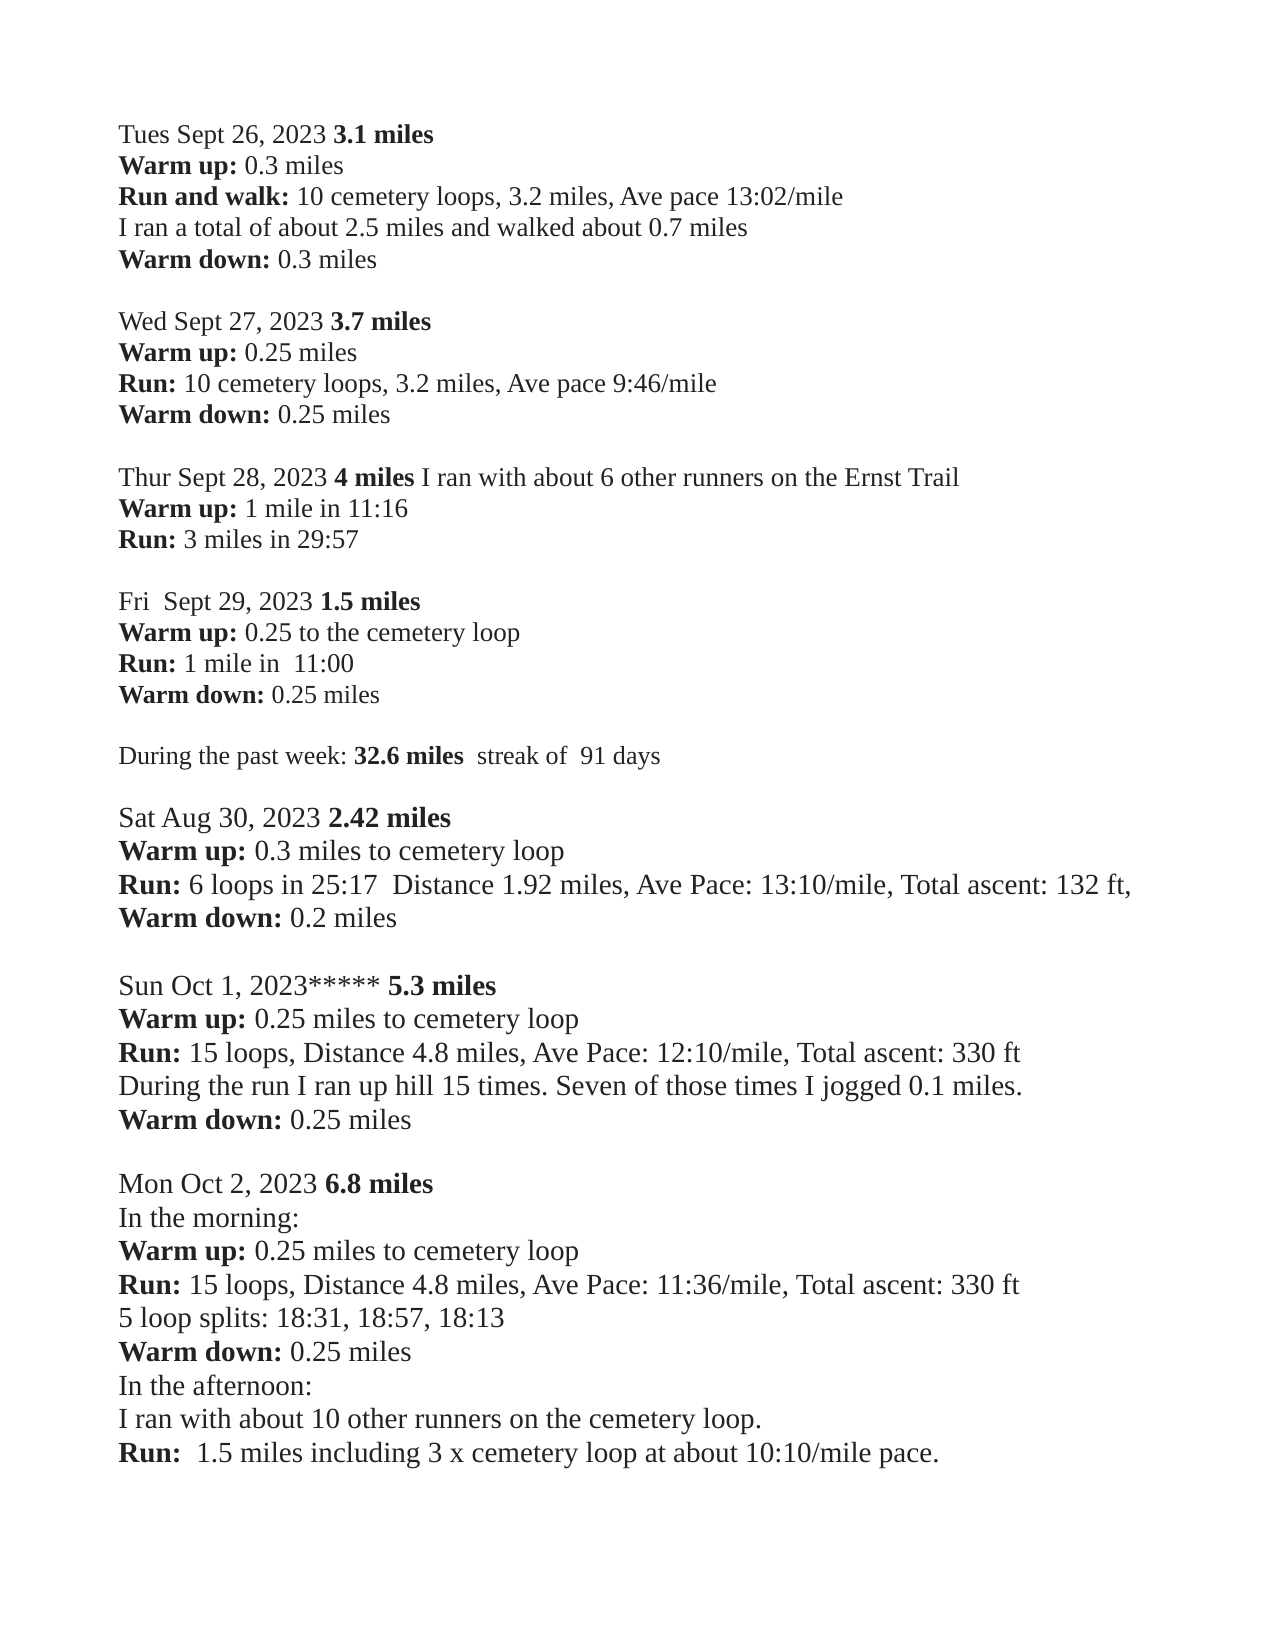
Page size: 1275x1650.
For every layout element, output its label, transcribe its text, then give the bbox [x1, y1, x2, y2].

text Run: 1 mile in 11:00 [118, 648, 1161, 679]
text Warm up: 1 mile in 11:16 [118, 492, 1161, 523]
text Run: 15 loops, Distance 4.8 miles, Ave Pace: 12:10/mile, Total ascent: 330 ft [118, 1035, 1161, 1068]
text In the morning: [118, 1200, 1161, 1233]
text Sat Aug 30, 2023 2.42 miles [118, 800, 1161, 833]
text Warm up: 0.3 miles [118, 149, 1161, 180]
text Run and walk: 10 cemetery loops, 3.2 miles, Ave pace 13:02/mile [118, 180, 1161, 212]
text Warm down: 0.2 miles [118, 901, 1161, 934]
text During the run I ran up hill 15 times. Seven of those times I jogged 0.1 miles. [118, 1068, 1161, 1102]
text Warm down: 0.25 miles [118, 679, 1161, 709]
text Warm down: 0.25 miles [118, 1102, 1161, 1135]
text Fri Sept 29, 2023 1.5 miles [118, 585, 1161, 616]
text Run: 6 loops in 25:17 Distance 1.92 miles, Ave Pace: 13:10/mile, Total ascent: 132 ft, [118, 867, 1161, 901]
text Warm up: 0.25 miles [118, 336, 1161, 367]
text Run: 10 cemetery loops, 3.2 miles, Ave pace 9:46/mile [118, 367, 1161, 398]
text Tues Sept 26, 2023 3.1 miles [118, 118, 1161, 149]
text Mon Oct 2, 2023 6.8 miles [118, 1166, 1161, 1200]
text Warm up: 0.25 to the cemetery loop [118, 616, 1161, 648]
text In the afternoon: [118, 1368, 1161, 1401]
text Warm down: 0.3 miles [118, 243, 1161, 274]
text Thur Sept 28, 2023 4 miles I ran with about 6 other runners on the Ernst Trail [118, 461, 1161, 492]
text Warm up: 0.3 miles to cemetery loop [118, 833, 1161, 867]
text Run: 3 miles in 29:57 [118, 523, 1161, 554]
text I ran a total of about 2.5 miles and walked about 0.7 miles [118, 212, 1161, 243]
text Run: 1.5 miles including 3 x cemetery loop at about 10:10/mile pace. [118, 1435, 1161, 1468]
text I ran with about 10 other runners on the cemetery loop. [118, 1401, 1161, 1435]
text During the past week: 32.6 miles streak of 91 days [118, 740, 1161, 770]
text Warm down: 0.25 miles [118, 1334, 1161, 1368]
text Warm up: 0.25 miles to cemetery loop [118, 1233, 1161, 1267]
text 5 loop splits: 18:31, 18:57, 18:13 [118, 1301, 1161, 1334]
text Wed Sept 27, 2023 3.7 miles [118, 305, 1161, 336]
text Sun Oct 1, 2023***** 5.3 miles [118, 968, 1161, 1001]
text Warm up: 0.25 miles to cemetery loop [118, 1001, 1161, 1035]
text Warm down: 0.25 miles [118, 398, 1161, 429]
text Run: 15 loops, Distance 4.8 miles, Ave Pace: 11:36/mile, Total ascent: 330 ft [118, 1267, 1161, 1301]
